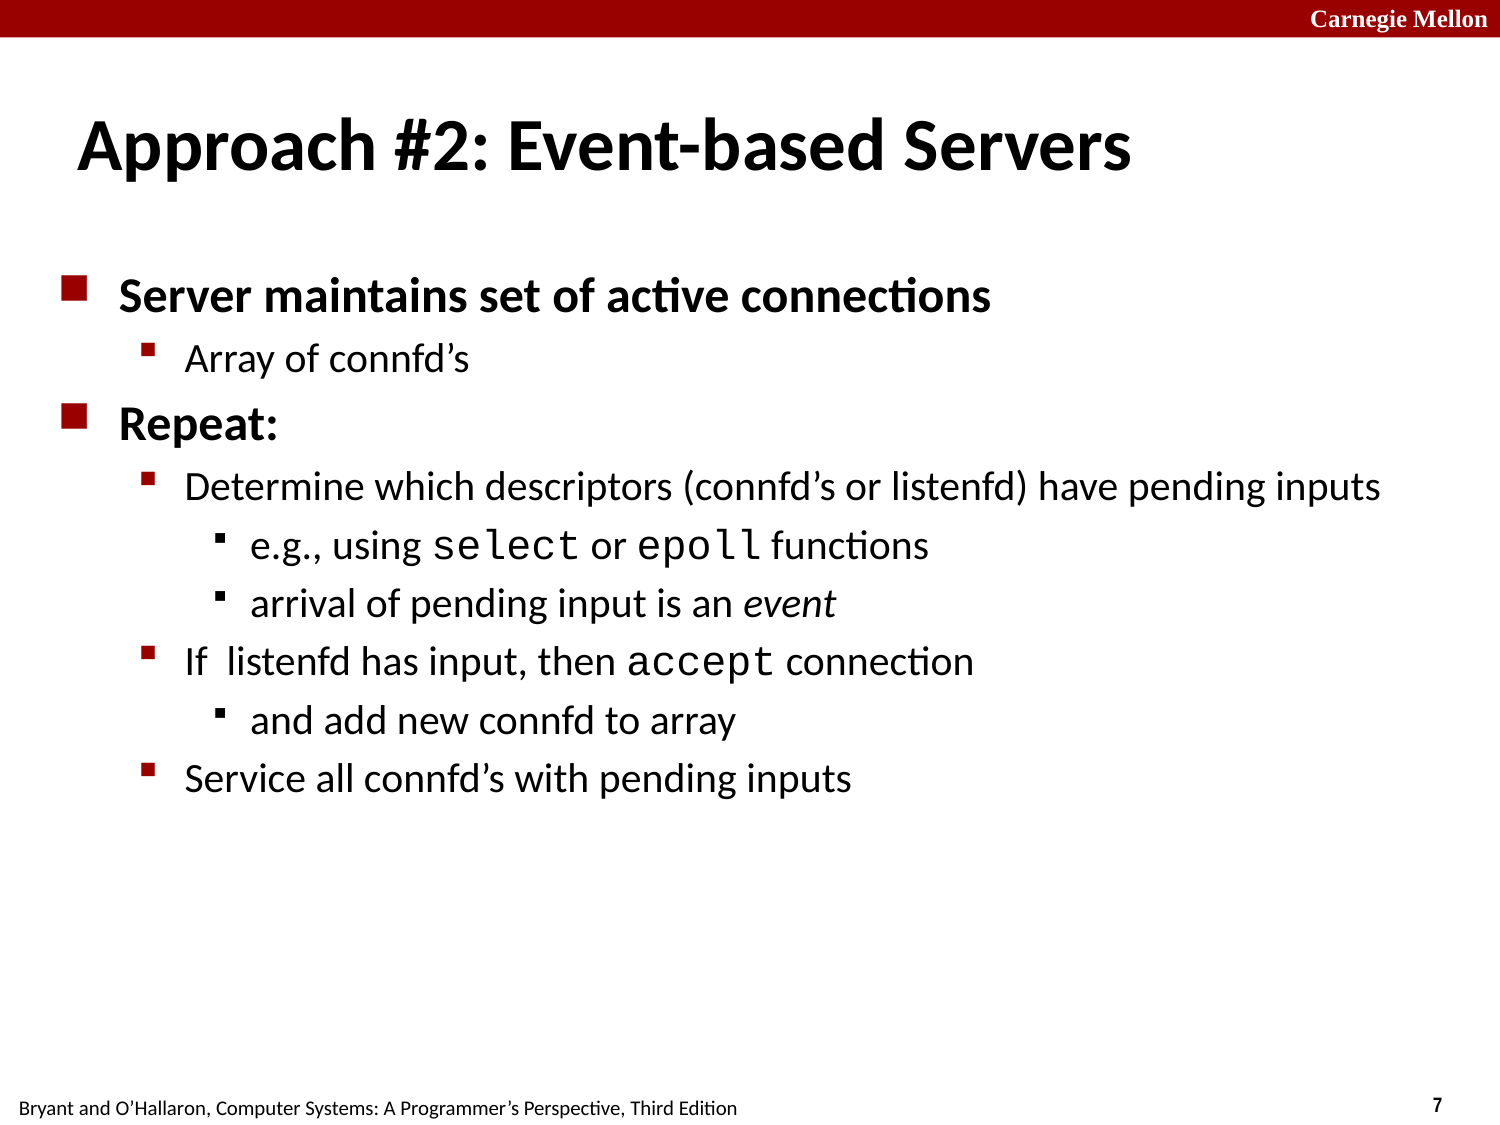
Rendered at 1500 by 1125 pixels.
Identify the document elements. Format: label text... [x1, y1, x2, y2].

list Server maintains set of active connections Array of connfd’s Repeat: Determine which descriptors (connfd’s or listenfd) have pending inputs e.g., using select or epoll functions arrival of pending input is an event If listenfd has input, then accept connection and add new connfd to array Service all connfd’s with pending inputs [47, 254, 1411, 1024]
title Approach #2: Event-based Servers [62, 93, 1337, 188]
